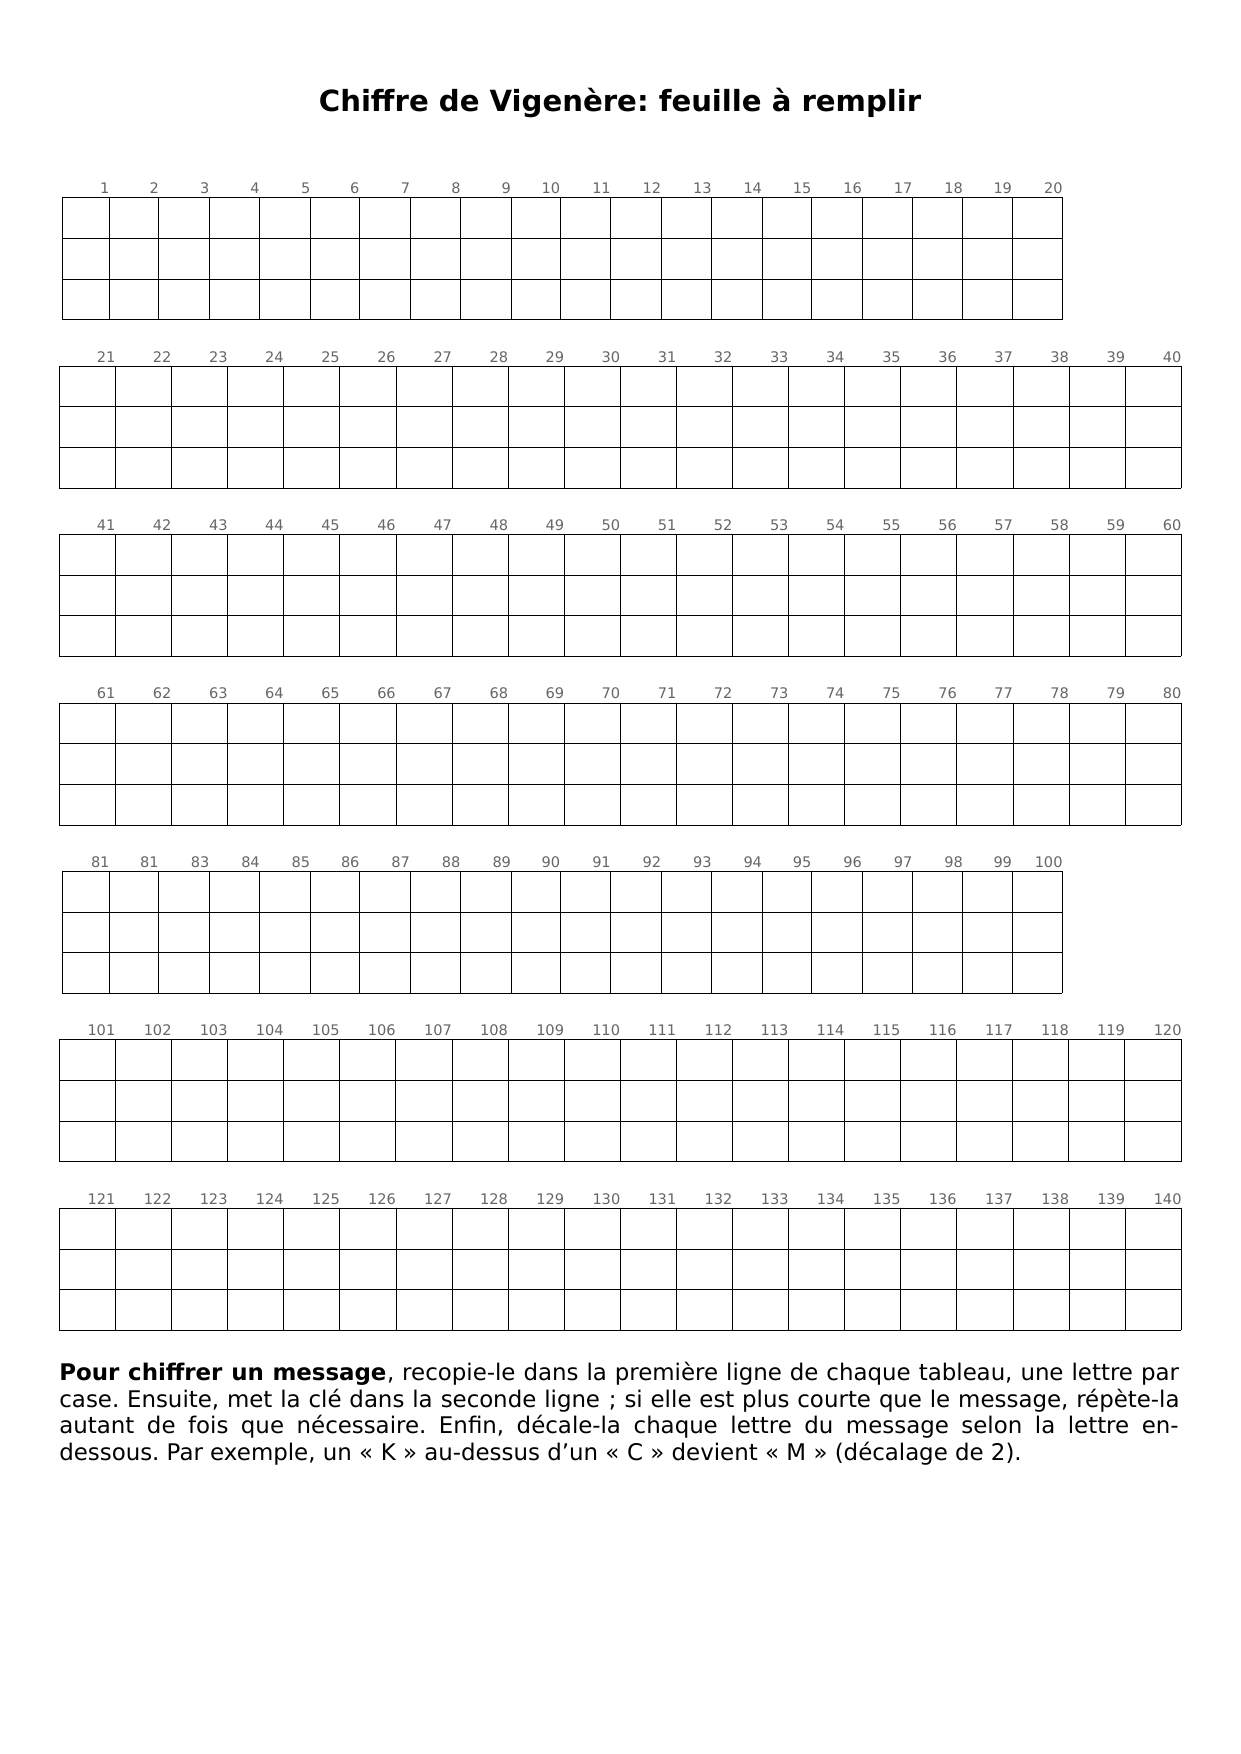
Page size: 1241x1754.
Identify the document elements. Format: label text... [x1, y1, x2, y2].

table_cell [1013, 872, 1062, 912]
table_cell [110, 198, 158, 238]
table_cell [340, 1081, 395, 1121]
table_cell [662, 198, 711, 238]
table_header 65 [283, 685, 339, 702]
table_cell [913, 872, 962, 912]
table_header 63 [171, 685, 227, 702]
table_cell [512, 913, 560, 952]
table_cell [1069, 1081, 1124, 1121]
table_cell [284, 744, 339, 784]
table_cell [340, 785, 396, 824]
table_cell [621, 616, 676, 656]
table_cell [60, 616, 115, 656]
table_header 9 [460, 180, 511, 197]
table_cell [677, 785, 732, 824]
table_cell [396, 1081, 452, 1121]
table_header 1 [62, 180, 109, 197]
table_cell [340, 367, 396, 406]
table_header 35 [844, 349, 900, 366]
table_cell [763, 913, 811, 952]
table_cell [733, 704, 788, 743]
table_header 68 [452, 685, 508, 702]
table_cell [812, 913, 862, 952]
table_cell [60, 576, 115, 615]
table_cell [228, 744, 283, 784]
table_header 133 [732, 1191, 788, 1208]
table_cell [340, 1250, 396, 1289]
table_cell [284, 1122, 339, 1161]
table_cell [733, 448, 788, 488]
table_header 66 [340, 685, 396, 702]
table_cell [396, 1040, 452, 1080]
table_cell [116, 1040, 171, 1080]
table_cell [340, 1040, 395, 1080]
table_cell [509, 576, 564, 615]
table_header 126 [340, 1191, 396, 1208]
table_cell [1125, 1081, 1181, 1121]
table_header 26 [340, 349, 396, 366]
table_cell [845, 704, 900, 743]
table_cell [1125, 1040, 1181, 1080]
table_cell [763, 872, 811, 912]
table_cell [172, 704, 227, 743]
table_cell [172, 1290, 227, 1330]
table_cell [453, 367, 508, 406]
table_cell [677, 1081, 732, 1121]
table_header 80 [1125, 685, 1181, 702]
table_header 99 [963, 854, 1012, 871]
table_cell [210, 280, 259, 319]
table_header 110 [564, 1022, 620, 1039]
table_cell [453, 616, 508, 656]
table_cell [733, 1081, 788, 1121]
table_cell [159, 239, 209, 278]
table_cell [901, 704, 956, 743]
table_header 23 [171, 349, 227, 366]
table_cell [662, 913, 711, 952]
table_header 29 [508, 349, 564, 366]
table_cell [712, 198, 762, 238]
table_header 57 [956, 517, 1013, 534]
table_cell [461, 872, 511, 912]
table_cell [677, 448, 732, 488]
table_cell [360, 239, 410, 278]
table_cell [662, 280, 711, 319]
table_cell [901, 1081, 956, 1121]
table_cell [1014, 1290, 1069, 1330]
table_cell [60, 1122, 115, 1161]
table_cell [397, 407, 452, 447]
table_cell [509, 1209, 564, 1248]
table_cell [228, 1081, 283, 1121]
table_cell [913, 913, 962, 952]
table_cell [565, 1290, 620, 1330]
table_cell [901, 535, 956, 575]
table_cell [621, 1040, 676, 1080]
table_cell [561, 913, 610, 952]
table_header 115 [844, 1022, 900, 1039]
table_cell [733, 407, 788, 447]
table_header 24 [227, 349, 283, 366]
table_cell [340, 616, 396, 656]
table_cell [509, 407, 564, 447]
table_cell [461, 239, 511, 278]
table_header 37 [956, 349, 1013, 366]
table_cell [512, 953, 560, 993]
table_header 51 [620, 517, 676, 534]
table_cell [565, 785, 620, 824]
table_cell [789, 535, 844, 575]
table_cell [1013, 953, 1062, 993]
table_cell [60, 1290, 115, 1330]
table_cell [963, 198, 1012, 238]
table_cell [360, 280, 410, 319]
table_header 19 [963, 180, 1012, 197]
table_cell [1014, 616, 1069, 656]
table_header 108 [452, 1022, 508, 1039]
table_cell [1013, 913, 1062, 952]
table_cell [733, 1209, 788, 1248]
table_cell [733, 367, 788, 406]
table_cell [565, 1122, 620, 1161]
table_cell [110, 872, 158, 912]
table_cell [863, 953, 912, 993]
table_cell [172, 367, 227, 406]
table_header 98 [912, 854, 962, 871]
table_cell [565, 407, 620, 447]
table_cell [1070, 744, 1125, 784]
title Chiffre de Vigenère: feuille à remplir [59, 84, 1181, 118]
table_cell [812, 872, 862, 912]
table_cell [733, 1290, 788, 1330]
table_cell [789, 1209, 844, 1248]
table_header 14 [711, 180, 762, 197]
table_header 42 [115, 517, 171, 534]
table_cell [210, 872, 259, 912]
table_cell [116, 367, 171, 406]
table_cell [677, 616, 732, 656]
table_cell [284, 616, 339, 656]
table_cell [1014, 704, 1069, 743]
table_cell [260, 953, 310, 993]
table_cell [512, 198, 560, 238]
table_cell [509, 1122, 564, 1161]
table_cell [172, 448, 227, 488]
table_header 31 [620, 349, 676, 366]
table_cell [733, 576, 788, 615]
table_header 91 [560, 854, 610, 871]
table_cell [411, 953, 460, 993]
table_cell [397, 1250, 452, 1289]
table_cell [677, 576, 732, 615]
table_cell [565, 448, 620, 488]
table_cell [172, 576, 227, 615]
table_cell [789, 576, 844, 615]
table_header 44 [227, 517, 283, 534]
table_cell [453, 448, 508, 488]
table_cell [228, 1250, 283, 1289]
table_header 56 [900, 517, 956, 534]
table_cell [397, 1209, 452, 1248]
table_header 117 [956, 1022, 1012, 1039]
table_cell [963, 239, 1012, 278]
table_cell [60, 535, 115, 575]
table_cell [1014, 407, 1069, 447]
table_header 11 [560, 180, 610, 197]
table_cell [913, 198, 962, 238]
table_cell [228, 1290, 283, 1330]
table_cell [284, 704, 339, 743]
table_cell [512, 239, 560, 278]
table_header 58 [1013, 517, 1069, 534]
table_cell [677, 1040, 732, 1080]
table_header 40 [1125, 349, 1181, 366]
table_header 50 [564, 517, 620, 534]
table_cell [60, 448, 115, 488]
table_cell [763, 280, 811, 319]
table_header 18 [912, 180, 962, 197]
table_cell [159, 913, 209, 952]
table_header 139 [1069, 1191, 1125, 1208]
table_cell [712, 872, 762, 912]
table_cell [116, 1290, 171, 1330]
table_header 79 [1069, 685, 1125, 702]
table_cell [453, 1250, 508, 1289]
table_header 77 [956, 685, 1013, 702]
table_cell [172, 1081, 227, 1121]
table_cell [677, 704, 732, 743]
table_cell [284, 535, 339, 575]
table_header 59 [1069, 517, 1125, 534]
table_cell [172, 1209, 227, 1248]
table_cell [1070, 1290, 1125, 1330]
table_cell [1069, 1040, 1124, 1080]
table_cell [621, 1209, 676, 1248]
table_cell [284, 785, 339, 824]
table_cell [159, 872, 209, 912]
table_header 25 [283, 349, 339, 366]
table_header 71 [620, 685, 676, 702]
table_header 72 [676, 685, 732, 702]
table_cell [712, 239, 762, 278]
table_cell [845, 785, 900, 824]
table_header 13 [661, 180, 711, 197]
table_cell [733, 616, 788, 656]
table_cell [260, 913, 310, 952]
table_cell [789, 785, 844, 824]
table_cell [621, 1290, 676, 1330]
table_cell [397, 785, 452, 824]
table_header 8 [410, 180, 460, 197]
table_cell [63, 913, 109, 952]
table_cell [611, 198, 661, 238]
table_cell [957, 367, 1013, 406]
table_cell [360, 913, 410, 952]
table_header 87 [359, 854, 410, 871]
table_header 2 [109, 180, 158, 197]
table_cell [116, 1250, 171, 1289]
table_cell [453, 1209, 508, 1248]
table_cell [60, 1040, 115, 1080]
table_header 34 [788, 349, 844, 366]
table_cell [957, 1290, 1013, 1330]
table_cell [411, 198, 460, 238]
table_cell [712, 913, 762, 952]
table_cell [677, 367, 732, 406]
table_header 85 [259, 854, 310, 871]
table_header 49 [508, 517, 564, 534]
table_cell [1126, 448, 1181, 488]
table_cell [397, 744, 452, 784]
table_cell [1126, 576, 1181, 615]
table_header 118 [1013, 1022, 1068, 1039]
table_cell [453, 407, 508, 447]
table_cell [172, 616, 227, 656]
table_cell [1014, 535, 1069, 575]
table_header 46 [340, 517, 396, 534]
table_cell [565, 744, 620, 784]
table_header 132 [676, 1191, 732, 1208]
table_cell [621, 535, 676, 575]
table_header 7 [359, 180, 410, 197]
table_header 6 [310, 180, 359, 197]
table_cell [1126, 1290, 1181, 1330]
table_cell [509, 1290, 564, 1330]
table_cell [957, 785, 1013, 824]
table_cell [63, 872, 109, 912]
table_header 95 [762, 854, 811, 871]
table_header 137 [956, 1191, 1013, 1208]
table_header 88 [410, 854, 460, 871]
table_cell [110, 913, 158, 952]
table_cell [1126, 616, 1181, 656]
table_cell [116, 616, 171, 656]
table_cell [116, 1122, 171, 1161]
table_cell [284, 1209, 339, 1248]
table_header 39 [1069, 349, 1125, 366]
table_cell [845, 744, 900, 784]
table_cell [662, 872, 711, 912]
table_cell [60, 785, 115, 824]
table_cell [1014, 744, 1069, 784]
table_cell [1070, 576, 1125, 615]
table_cell [228, 1209, 283, 1248]
table_header 123 [171, 1191, 227, 1208]
table_header 10 [511, 180, 560, 197]
table_cell [311, 239, 359, 278]
table_cell [397, 1290, 452, 1330]
table_cell [411, 280, 460, 319]
table_cell [565, 1040, 620, 1080]
table_cell [228, 1122, 283, 1161]
table_cell [789, 704, 844, 743]
table_cell [411, 872, 460, 912]
table_cell [845, 1122, 900, 1161]
table_cell [733, 785, 788, 824]
table_cell [611, 280, 661, 319]
table_header 103 [171, 1022, 227, 1039]
table_header 136 [900, 1191, 956, 1208]
table_cell [733, 1250, 788, 1289]
table_header 100 [1012, 854, 1062, 871]
table_cell [812, 239, 862, 278]
table_cell [411, 913, 460, 952]
table_cell [621, 1081, 676, 1121]
table_cell [210, 198, 259, 238]
table_cell [611, 239, 661, 278]
table_cell [397, 448, 452, 488]
table_cell [1070, 785, 1125, 824]
table_cell [957, 576, 1013, 615]
table_header 36 [900, 349, 956, 366]
table_cell [60, 744, 115, 784]
table_cell [228, 576, 283, 615]
table_cell [1013, 1040, 1068, 1080]
table_cell [845, 448, 900, 488]
table_header 17 [862, 180, 912, 197]
table_header 101 [59, 1022, 115, 1039]
table_cell [957, 616, 1013, 656]
table_header 89 [460, 854, 511, 871]
table_cell [611, 953, 661, 993]
table_header 70 [564, 685, 620, 702]
table_cell [561, 872, 610, 912]
table_header 3 [159, 180, 209, 197]
table_cell [453, 1122, 508, 1161]
table_header 94 [711, 854, 762, 871]
table_cell [611, 872, 661, 912]
table_cell [1070, 535, 1125, 575]
table_cell [509, 1081, 564, 1121]
table_cell [789, 1250, 844, 1289]
table_cell [957, 1040, 1012, 1080]
table_cell [116, 407, 171, 447]
table_cell [677, 1290, 732, 1330]
table_header 74 [788, 685, 844, 702]
table_header 107 [395, 1022, 452, 1039]
table_cell [172, 785, 227, 824]
table_cell [63, 953, 109, 993]
table_header 38 [1013, 349, 1069, 366]
table_header 138 [1013, 1191, 1069, 1208]
table_cell [509, 1250, 564, 1289]
table_cell [172, 1122, 227, 1161]
table_header 102 [115, 1022, 171, 1039]
table_cell [1014, 785, 1069, 824]
table_cell [116, 1209, 171, 1248]
table_header 109 [508, 1022, 564, 1039]
table_header 15 [762, 180, 811, 197]
table_cell [340, 704, 396, 743]
table_cell [1070, 704, 1125, 743]
table_header 130 [564, 1191, 620, 1208]
table_header 105 [283, 1022, 339, 1039]
table_header 61 [59, 685, 115, 702]
table_cell [789, 744, 844, 784]
table_cell [60, 1081, 115, 1121]
table_cell [565, 576, 620, 615]
table_cell [512, 872, 560, 912]
table_cell [60, 1209, 115, 1248]
table_cell [396, 1122, 452, 1161]
table_cell [763, 239, 811, 278]
table_header 93 [661, 854, 711, 871]
table_cell [561, 280, 610, 319]
table_cell [260, 872, 310, 912]
table_header 76 [900, 685, 956, 702]
table_cell [901, 1122, 956, 1161]
table_cell [260, 280, 310, 319]
table_cell [845, 1081, 900, 1121]
table_cell [1070, 367, 1125, 406]
table_header 122 [115, 1191, 171, 1208]
table_cell [60, 1250, 115, 1289]
table_cell [845, 1209, 900, 1248]
table_cell [621, 1250, 676, 1289]
table_cell [901, 1209, 956, 1248]
table_cell [621, 744, 676, 784]
table_cell [284, 1290, 339, 1330]
table_cell [621, 704, 676, 743]
table_cell [901, 1290, 956, 1330]
table_cell [763, 198, 811, 238]
table_cell [1070, 1250, 1125, 1289]
table_header 64 [227, 685, 283, 702]
table_cell [1014, 1250, 1069, 1289]
table_cell [340, 1209, 396, 1248]
table_cell [611, 913, 661, 952]
table_cell [1013, 198, 1062, 238]
table_cell [397, 704, 452, 743]
table_cell [901, 744, 956, 784]
table_cell [110, 280, 158, 319]
table_header 127 [396, 1191, 452, 1208]
table_header 28 [452, 349, 508, 366]
table_header 128 [452, 1191, 508, 1208]
table_cell [901, 785, 956, 824]
table_cell [812, 198, 862, 238]
table_cell [1014, 367, 1069, 406]
table_cell [963, 953, 1012, 993]
table_cell [340, 576, 396, 615]
table_cell [311, 280, 359, 319]
table_cell [260, 198, 310, 238]
table_cell [789, 1040, 844, 1080]
table_cell [228, 407, 283, 447]
table_cell [733, 1040, 788, 1080]
table_cell [957, 1209, 1013, 1248]
table_header 104 [227, 1022, 283, 1039]
table_cell [845, 576, 900, 615]
table_cell [340, 1290, 396, 1330]
table_header 86 [310, 854, 359, 871]
table_cell [789, 1081, 844, 1121]
table_cell [284, 1250, 339, 1289]
table_cell [210, 913, 259, 952]
table_cell [172, 744, 227, 784]
table_cell [901, 1040, 956, 1080]
table_cell [1126, 407, 1181, 447]
table_cell [340, 407, 396, 447]
table_header 43 [171, 517, 227, 534]
table_cell [901, 407, 956, 447]
table_cell [60, 367, 115, 406]
table_cell [957, 407, 1013, 447]
table_cell [228, 367, 283, 406]
table_cell [789, 407, 844, 447]
table_header 84 [209, 854, 259, 871]
table_cell [210, 239, 259, 278]
table_cell [210, 953, 259, 993]
table_cell [110, 953, 158, 993]
table_cell [461, 198, 511, 238]
table_cell [172, 535, 227, 575]
table_cell [733, 1122, 788, 1161]
table_cell [677, 535, 732, 575]
table_cell [63, 280, 109, 319]
table_header 135 [844, 1191, 900, 1208]
table_header 27 [396, 349, 452, 366]
table_cell [360, 198, 410, 238]
table_cell [621, 367, 676, 406]
table_cell [116, 1081, 171, 1121]
table_cell [110, 239, 158, 278]
table_cell [621, 448, 676, 488]
table_cell [913, 953, 962, 993]
table_cell [712, 953, 762, 993]
table_cell [172, 407, 227, 447]
table_cell [228, 535, 283, 575]
table_cell [957, 1081, 1012, 1121]
table_cell [1014, 448, 1069, 488]
table_cell [913, 280, 962, 319]
table_cell [228, 616, 283, 656]
table_cell [509, 704, 564, 743]
table_cell [1126, 1250, 1181, 1289]
table_cell [963, 280, 1012, 319]
table_cell [311, 913, 359, 952]
table_cell [453, 576, 508, 615]
table_header 97 [862, 854, 912, 871]
table_cell [509, 448, 564, 488]
table_header 48 [452, 517, 508, 534]
table_cell [284, 576, 339, 615]
table_cell [913, 239, 962, 278]
table_header 67 [396, 685, 452, 702]
table_cell [565, 704, 620, 743]
table_cell [461, 913, 511, 952]
table_header 73 [732, 685, 788, 702]
table_cell [453, 785, 508, 824]
table_cell [340, 744, 396, 784]
table_cell [677, 744, 732, 784]
table_cell [845, 407, 900, 447]
table_cell [901, 616, 956, 656]
table_cell [1070, 1209, 1125, 1248]
table_header 52 [676, 517, 732, 534]
table_cell [845, 1250, 900, 1289]
table_cell [957, 1122, 1012, 1161]
table_cell [1126, 744, 1181, 784]
table_cell [311, 953, 359, 993]
table_cell [260, 239, 310, 278]
table_cell [733, 535, 788, 575]
table_cell [621, 407, 676, 447]
table_cell [565, 367, 620, 406]
table_cell [789, 616, 844, 656]
table_cell [565, 616, 620, 656]
table_cell [677, 1209, 732, 1248]
table_header 140 [1125, 1191, 1181, 1208]
table_cell [284, 1081, 339, 1121]
table_header 33 [732, 349, 788, 366]
table_cell [901, 1250, 956, 1289]
table_header 134 [788, 1191, 844, 1208]
table_header 120 [1125, 1022, 1181, 1039]
table_cell [1069, 1122, 1124, 1161]
table_cell [1125, 1122, 1181, 1161]
table_cell [284, 367, 339, 406]
table_header 121 [59, 1191, 115, 1208]
table_cell [1070, 407, 1125, 447]
table_cell [397, 576, 452, 615]
table_cell [901, 576, 956, 615]
table_cell [789, 1122, 844, 1161]
table_cell [284, 448, 339, 488]
table_header 113 [732, 1022, 788, 1039]
table_cell [863, 872, 912, 912]
table_cell [789, 1290, 844, 1330]
table_cell [172, 1250, 227, 1289]
table_cell [1014, 1209, 1069, 1248]
table_header 81 [109, 854, 158, 871]
table_cell [565, 535, 620, 575]
table_cell [1014, 576, 1069, 615]
table_cell [116, 448, 171, 488]
table_cell [60, 407, 115, 447]
table_cell [1070, 616, 1125, 656]
table_header 125 [283, 1191, 339, 1208]
table_cell [1126, 704, 1181, 743]
table_cell [957, 704, 1013, 743]
table_header 22 [115, 349, 171, 366]
table_header 16 [811, 180, 862, 197]
table_cell [863, 280, 912, 319]
table_cell [453, 704, 508, 743]
table_cell [509, 744, 564, 784]
table_cell [1126, 1209, 1181, 1248]
table_cell [159, 280, 209, 319]
table_header 129 [508, 1191, 564, 1208]
table_cell [662, 239, 711, 278]
table_cell [863, 198, 912, 238]
text Pour chiffrer un message, recopie-le dans la première ligne de chaque tableau, une lettre par case. Ensuite, met la clé dans la seconde ligne ; si elle est plus courte que le message, répète-la autant de fois que nécessaire. Enfin, décale-la chaque lettre du message selon la lettre en-dessous. Par exemple, un « K » au-dessus d’un « C » devient « M » (décalage de 2). [59, 1359, 1181, 1466]
table_header 131 [620, 1191, 676, 1208]
table_cell [863, 913, 912, 952]
table_cell [509, 616, 564, 656]
table_header 78 [1013, 685, 1069, 702]
table_cell [159, 198, 209, 238]
table_cell [397, 535, 452, 575]
table_cell [397, 616, 452, 656]
table_cell [957, 535, 1013, 575]
table_cell [789, 448, 844, 488]
table_cell [453, 744, 508, 784]
table_cell [453, 535, 508, 575]
table_header 96 [811, 854, 862, 871]
table_cell [360, 953, 410, 993]
table_cell [963, 913, 1012, 952]
table_header 30 [564, 349, 620, 366]
table_cell [509, 367, 564, 406]
table_cell [228, 448, 283, 488]
table_cell [1013, 1081, 1068, 1121]
table_cell [397, 367, 452, 406]
table_header 119 [1069, 1022, 1124, 1039]
table_cell [63, 198, 109, 238]
table_cell [453, 1290, 508, 1330]
table_cell [509, 535, 564, 575]
table_header 12 [610, 180, 661, 197]
table_cell [116, 744, 171, 784]
table_cell [662, 953, 711, 993]
table_header 4 [209, 180, 259, 197]
table_cell [1013, 239, 1062, 278]
table_cell [712, 280, 762, 319]
table_cell [159, 953, 209, 993]
table_cell [1126, 535, 1181, 575]
table_cell [677, 407, 732, 447]
table_cell [621, 1122, 676, 1161]
table_cell [1013, 1122, 1068, 1161]
table_cell [561, 953, 610, 993]
table_cell [957, 744, 1013, 784]
table_cell [1126, 367, 1181, 406]
table_cell [116, 535, 171, 575]
table_cell [789, 367, 844, 406]
table_cell [845, 616, 900, 656]
table_header 21 [59, 349, 115, 366]
table_header 75 [844, 685, 900, 702]
table_header 47 [396, 517, 452, 534]
table_header 32 [676, 349, 732, 366]
table_cell [621, 576, 676, 615]
table_cell [901, 367, 956, 406]
table_cell [845, 1290, 900, 1330]
table_cell [812, 953, 862, 993]
table_cell [284, 1040, 339, 1080]
table_cell [284, 407, 339, 447]
table_cell [565, 1250, 620, 1289]
table_cell [509, 1040, 564, 1080]
table_header 83 [159, 854, 209, 871]
table_header 116 [900, 1022, 956, 1039]
table_header 45 [283, 517, 339, 534]
table_header 90 [511, 854, 560, 871]
table_cell [453, 1081, 508, 1121]
table_cell [116, 704, 171, 743]
table_cell [311, 872, 359, 912]
table_cell [733, 744, 788, 784]
table_header 41 [59, 517, 115, 534]
table_header 20 [1012, 180, 1062, 197]
table_header 81 [62, 854, 109, 871]
table_cell [845, 1040, 900, 1080]
table_header 106 [339, 1022, 395, 1039]
table_header 55 [844, 517, 900, 534]
table_cell [677, 1250, 732, 1289]
table_cell [311, 198, 359, 238]
table_cell [763, 953, 811, 993]
table_header 112 [676, 1022, 732, 1039]
table_cell [512, 280, 560, 319]
table_cell [461, 953, 511, 993]
table_cell [561, 239, 610, 278]
table_cell [845, 535, 900, 575]
table_cell [340, 448, 396, 488]
table_cell [360, 872, 410, 912]
table_cell [812, 280, 862, 319]
table_header 53 [732, 517, 788, 534]
table_cell [565, 1081, 620, 1121]
table_header 69 [508, 685, 564, 702]
table_cell [957, 1250, 1013, 1289]
table_header 54 [788, 517, 844, 534]
table_cell [228, 704, 283, 743]
table_header 114 [788, 1022, 844, 1039]
table_cell [621, 785, 676, 824]
table_cell [677, 1122, 732, 1161]
table_cell [63, 239, 109, 278]
table_cell [60, 704, 115, 743]
table_cell [901, 448, 956, 488]
table_cell [863, 239, 912, 278]
table_cell [172, 1040, 227, 1080]
table_cell [957, 448, 1013, 488]
table_cell [1013, 280, 1062, 319]
table_cell [565, 1209, 620, 1248]
table_header 124 [227, 1191, 283, 1208]
table_header 62 [115, 685, 171, 702]
table_cell [116, 785, 171, 824]
table_cell [411, 239, 460, 278]
table_cell [461, 280, 511, 319]
table_cell [340, 535, 396, 575]
table_cell [1126, 785, 1181, 824]
table_cell [228, 1040, 283, 1080]
table_cell [340, 1122, 395, 1161]
table_cell [509, 785, 564, 824]
table_header 92 [610, 854, 661, 871]
table_cell [453, 1040, 508, 1080]
table_header 111 [620, 1022, 676, 1039]
table_header 5 [259, 180, 310, 197]
table_header 60 [1125, 517, 1181, 534]
table_cell [561, 198, 610, 238]
table_cell [228, 785, 283, 824]
table_cell [1070, 448, 1125, 488]
table_cell [116, 576, 171, 615]
table_cell [845, 367, 900, 406]
table_cell [963, 872, 1012, 912]
